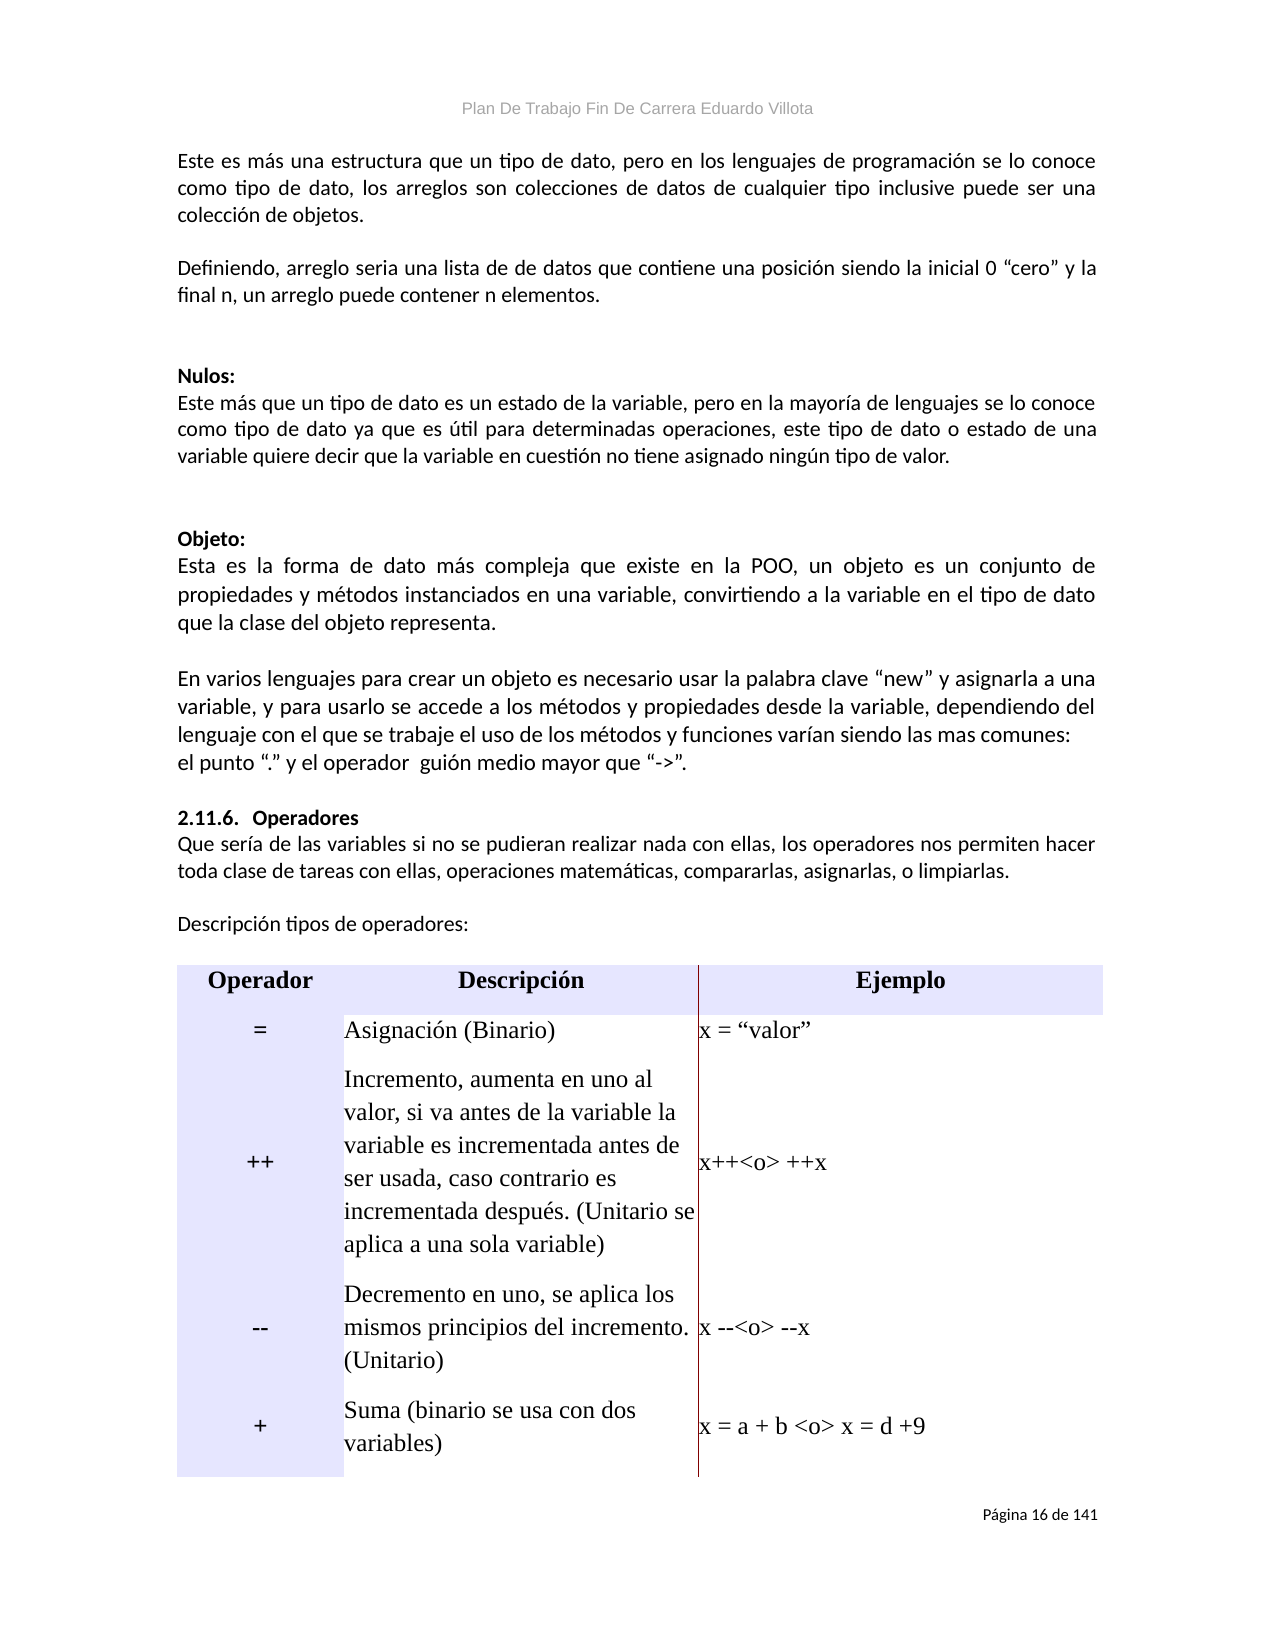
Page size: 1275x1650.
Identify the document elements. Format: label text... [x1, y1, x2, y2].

table_header Descripción [344, 965, 698, 1015]
text el punto “.” y el operador guión medio mayor que “->”. [177, 748, 1098, 776]
table_cell x --<o> --x [699, 1279, 1103, 1395]
table_header Ejemplo [699, 965, 1103, 1015]
table_cell Incremento, aumenta en uno al valor, si va antes de la variable la variable es incrementada antes de ser usada, caso contrario es incrementada después. (Unitario se aplica a una sola variable) [344, 1064, 698, 1279]
table_cell Asignación (Binario) [344, 1015, 698, 1064]
table_cell = [177, 1015, 344, 1064]
text Objeto: [177, 525, 1098, 552]
text Nulos: [177, 362, 1098, 389]
text Definiendo, arreglo seria una lista de de datos que contiene una posición siendo la inicial 0 “cero” y la final n, un arreglo puede contener n elementos. [177, 254, 1098, 308]
text Este más que un tipo de dato es un estado de la variable, pero en la mayoría de lenguajes se lo conoce como tipo de dato ya que es útil para determinadas operaciones, este tipo de dato o estado de una variable quiere decir que la variable en cuestión no tiene asignado ningún tipo de valor. [177, 389, 1098, 469]
text En varios lenguajes para crear un objeto es necesario usar la palabra clave “new” y asignarla a una variable, y para usarlo se accede a los métodos y propiedades desde la variable, dependiendo del lenguaje con el que se trabaje el uso de los métodos y funciones varían siendo las mas comunes: [177, 664, 1098, 748]
table_cell x = a + b <o> x = d +9 [699, 1395, 1103, 1477]
table_cell + [177, 1395, 344, 1477]
text Este es más una estructura que un tipo de dato, pero en los lenguajes de programación se lo conoce como tipo de dato, los arreglos son colecciones de datos de cualquier tipo inclusive puede ser una colección de objetos. [177, 148, 1098, 228]
text Que sería de las variables si no se pudieran realizar nada con ellas, los operadores nos permiten hacer toda clase de tareas con ellas, operaciones matemáticas, compararlas, asignarlas, o limpiarlas. [177, 831, 1098, 884]
table_cell ++ [177, 1064, 344, 1279]
table_cell Decremento en uno, se aplica los mismos principios del incremento. (Unitario) [344, 1279, 698, 1395]
text Descripción tipos de operadores: [177, 911, 1098, 937]
text Esta es la forma de dato más compleja que existe en la POO, un objeto es un conjunto de propiedades y métodos instanciados en una variable, convirtiendo a la variable en el tipo de dato que la clase del objeto representa. [177, 552, 1098, 636]
table_header Operador [177, 965, 344, 1015]
table_cell Suma (binario se usa con dos variables) [344, 1395, 698, 1477]
table_cell x = “valor” [699, 1015, 1103, 1064]
table_cell x++<o> ++x [699, 1064, 1103, 1279]
table_cell -- [177, 1279, 344, 1395]
text 2.11.6. Operadores [177, 804, 1098, 831]
